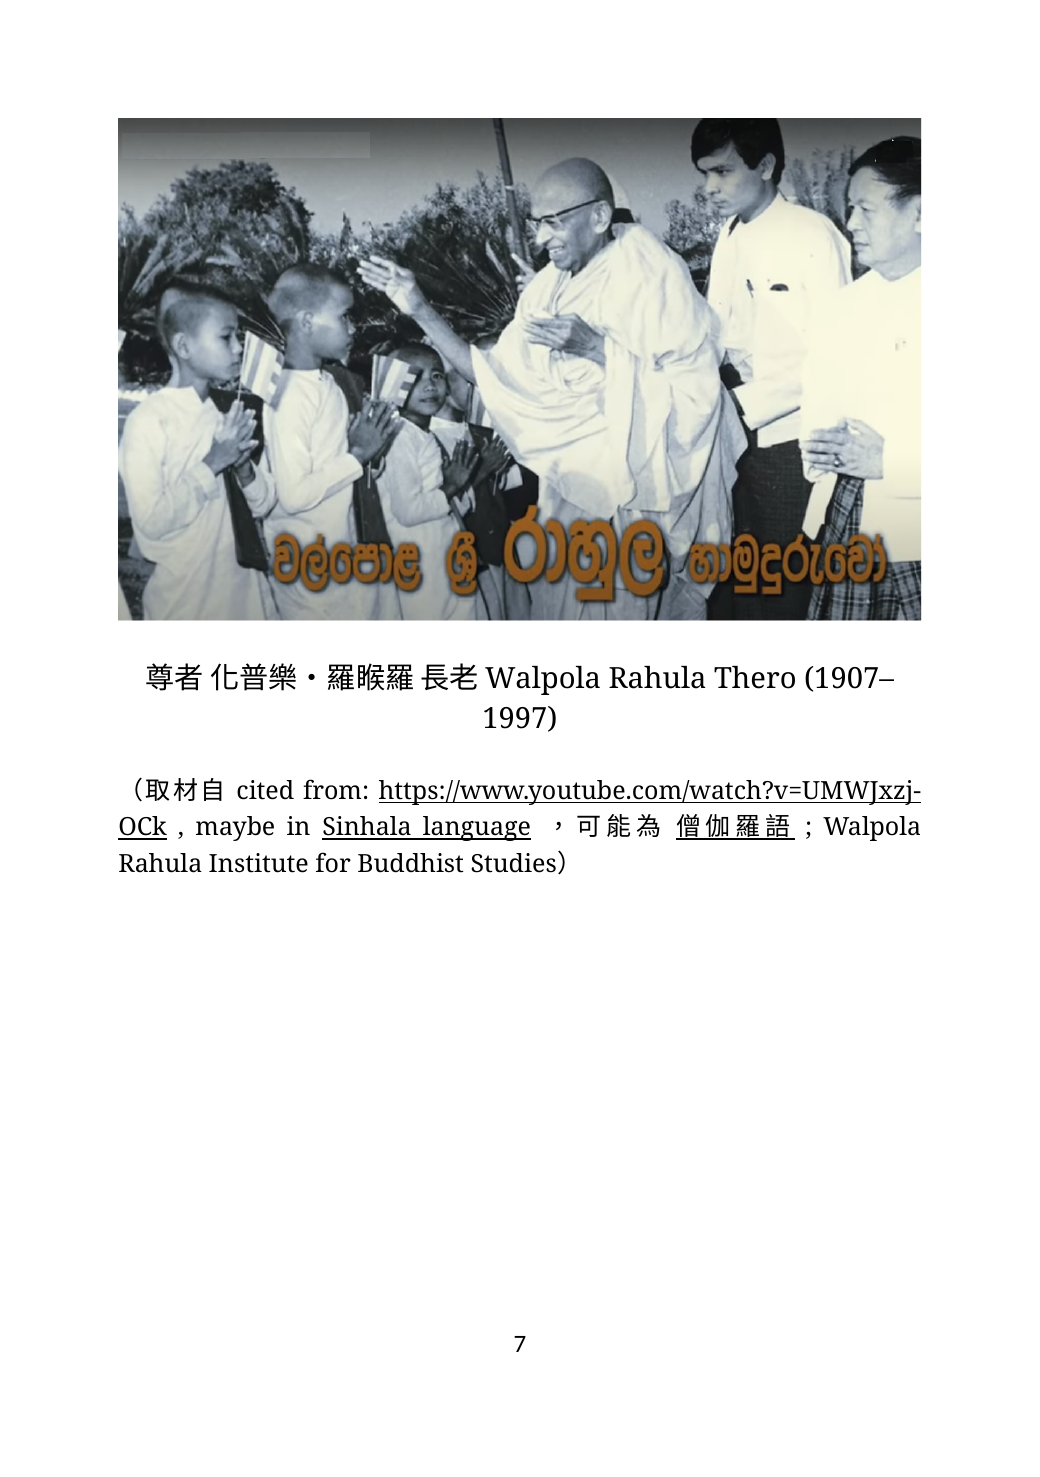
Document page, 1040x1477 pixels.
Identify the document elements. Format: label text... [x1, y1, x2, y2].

text （取材自 cited from: https://www.youtube.com/watch?v=UMWJxzj-OCk , maybe in Sinhala language ，可能為 僧伽羅語 ; Walpola Rahula Institute for Buddhist Studies） [118, 771, 921, 879]
picture [118, 118, 922, 621]
text 尊者 化普樂‧羅睺羅 長老Walpola Rahula Thero (1907–1997) [118, 654, 921, 737]
